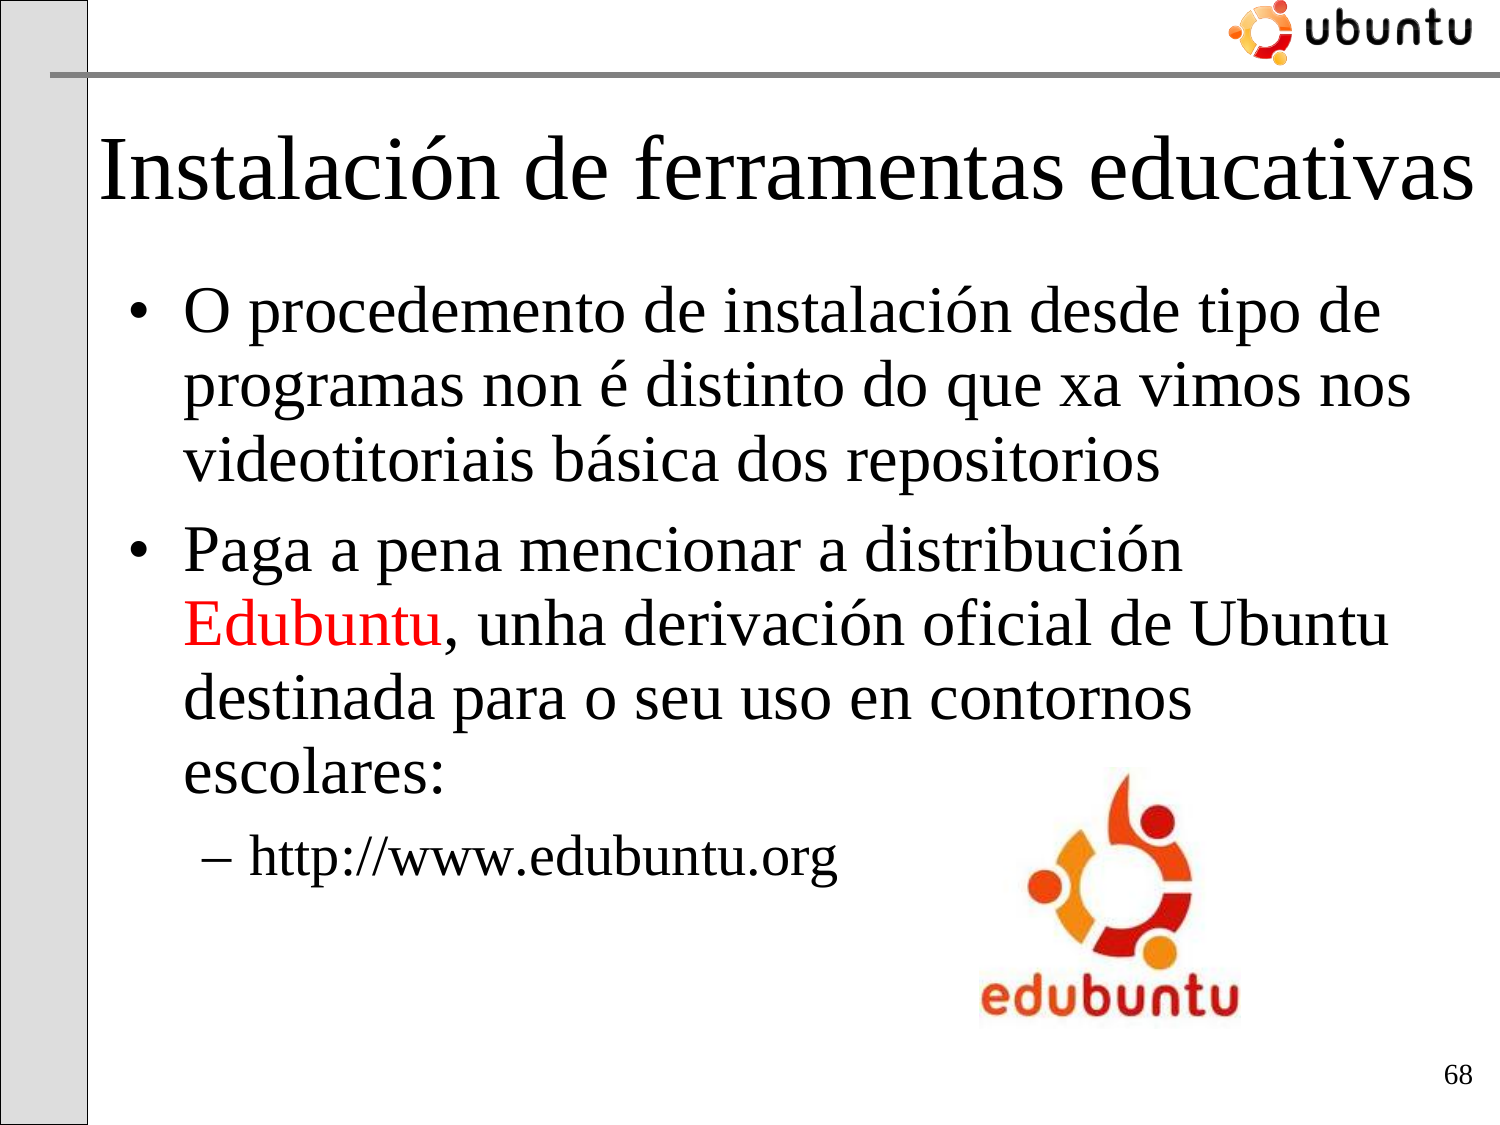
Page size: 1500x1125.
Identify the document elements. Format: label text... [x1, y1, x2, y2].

list O procedemento de instalación desde tipo de programas non é distinto do que xa vimos nos videotitoriais básica dos repositorios Paga a pena mencionar a distribución Edubuntu, unha derivación oficial de Ubuntu destinada para o seu uso en contornos escolares: http://www.edubuntu.org [112, 265, 1477, 1000]
picture [1221, 0, 1483, 71]
picture [979, 767, 1241, 1029]
title Instalación de ferramentas educativas [77, 99, 1500, 237]
